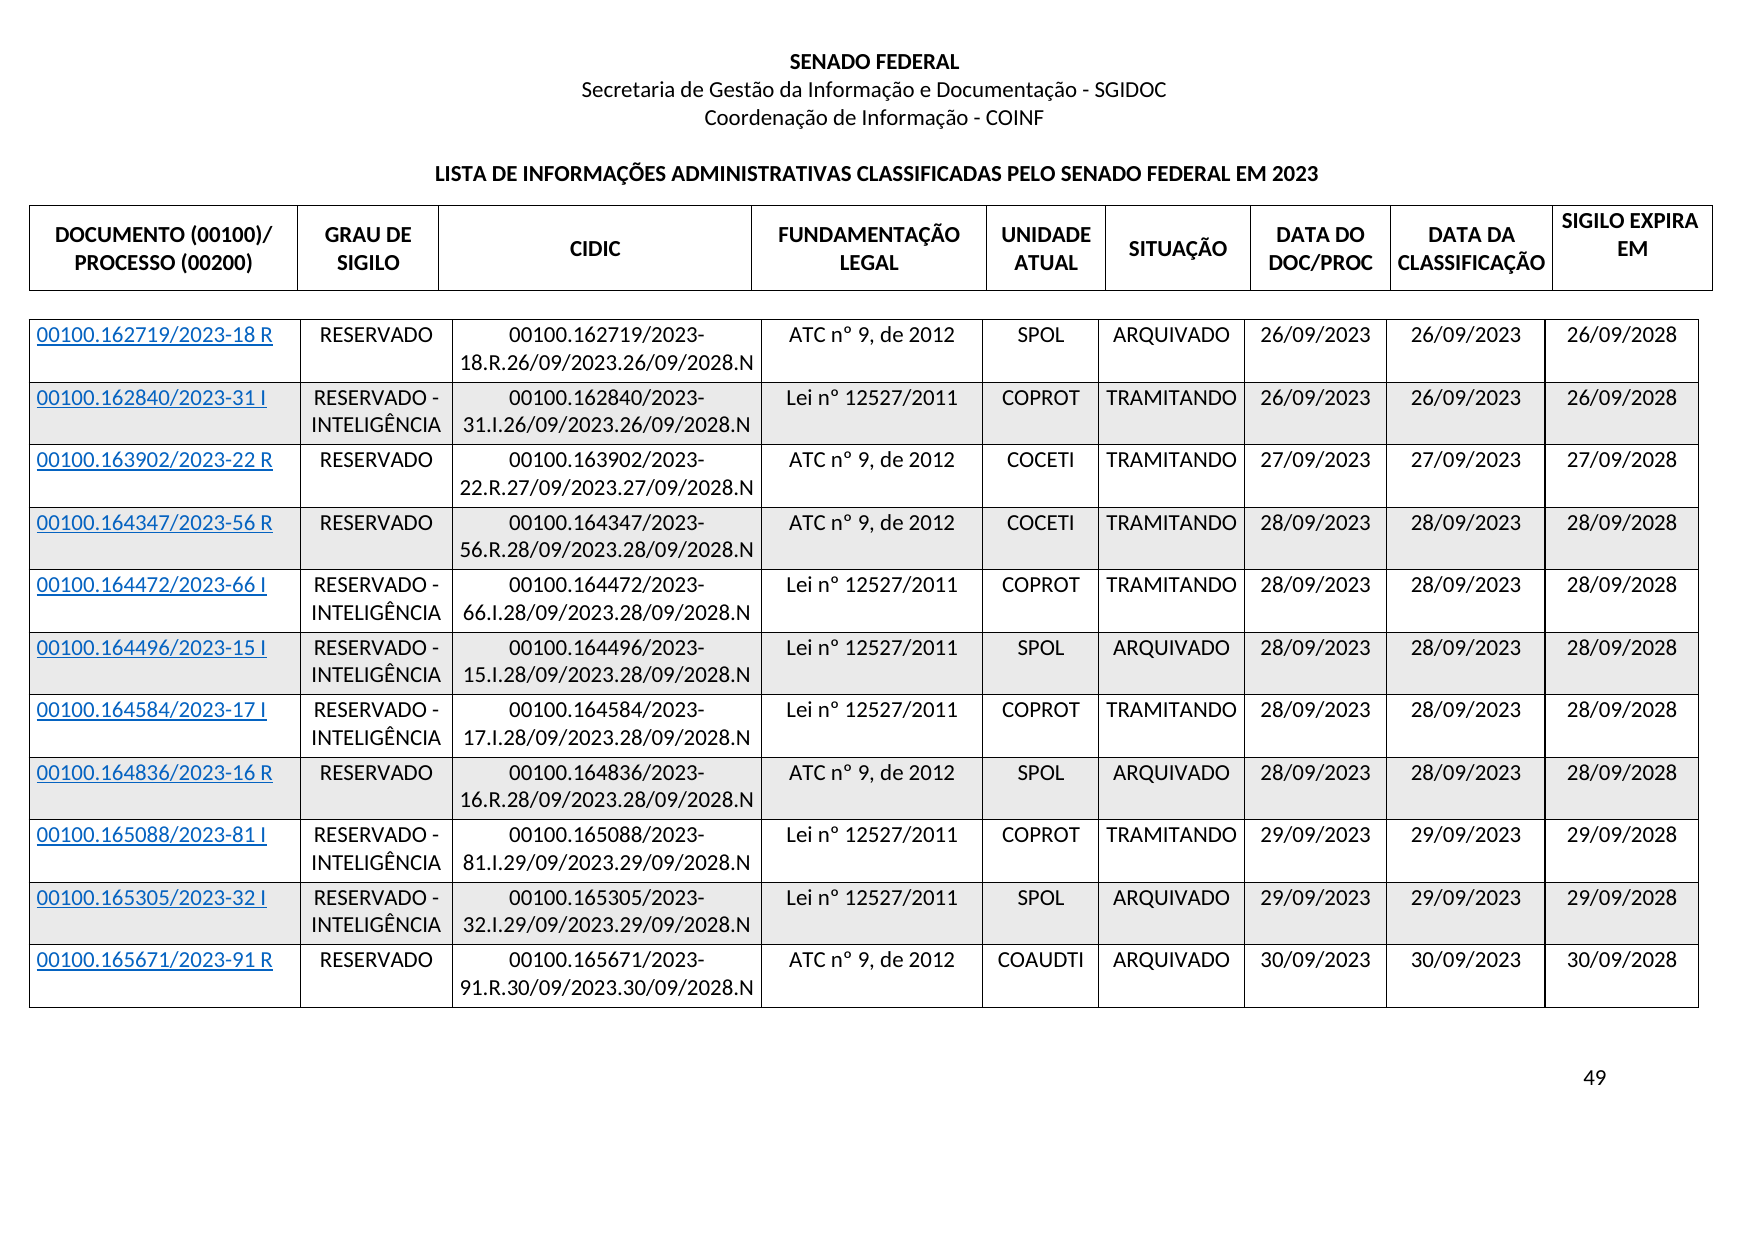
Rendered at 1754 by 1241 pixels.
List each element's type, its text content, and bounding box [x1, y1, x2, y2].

table_cell 00100.162719/2023-18.R.26/09/2023.26/09/2028.N [453, 320, 761, 382]
table_cell 29/09/2023 [1387, 820, 1544, 882]
table_cell 00100.162840/2023-31.I.26/09/2023.26/09/2028.N [453, 383, 761, 444]
table_cell Lei nº 12527/2011 [762, 820, 982, 882]
table_cell 28/09/2028 [1546, 758, 1698, 819]
table_cell SPOL [983, 758, 1098, 819]
table_cell 28/09/2023 [1245, 633, 1386, 694]
table_cell 00100.163902/2023-22.R.27/09/2023.27/09/2028.N [453, 445, 761, 507]
table_cell 29/09/2023 [1245, 820, 1386, 882]
table_cell 00100.163902/2023-22 R [30, 445, 300, 507]
table_cell RESERVADO - INTELIGÊNCIA [301, 883, 452, 944]
table_cell 00100.164472/2023-66 I [30, 570, 300, 632]
table_cell [1699, 757, 1713, 819]
table_cell SPOL [983, 633, 1098, 694]
table_cell RESERVADO - INTELIGÊNCIA [301, 383, 452, 444]
table_cell COPROT [983, 820, 1098, 882]
table_cell ARQUIVADO [1099, 945, 1244, 1007]
table_cell ATC nº 9, de 2012 [762, 945, 982, 1007]
table_cell 00100.165088/2023-81 I [30, 820, 300, 882]
table_cell 28/09/2023 [1245, 570, 1386, 632]
table_cell 00100.164347/2023-56.R.28/09/2023.28/09/2028.N [453, 508, 761, 569]
table_cell Lei nº 12527/2011 [762, 883, 982, 944]
table_cell ATC nº 9, de 2012 [762, 508, 982, 569]
table_cell SPOL [983, 320, 1098, 382]
table_cell 26/09/2023 [1387, 383, 1544, 444]
table_cell Lei nº 12527/2011 [762, 570, 982, 632]
table_cell [1699, 382, 1713, 444]
table_cell 28/09/2023 [1387, 633, 1544, 694]
table_cell 28/09/2028 [1546, 633, 1698, 694]
table_cell 29/09/2023 [1387, 883, 1544, 944]
table_cell 00100.164584/2023-17 I [30, 695, 300, 757]
table_cell COPROT [983, 570, 1098, 632]
table_cell COPROT [983, 383, 1098, 444]
table_cell 28/09/2023 [1245, 508, 1386, 569]
table_cell 00100.164496/2023-15 I [30, 633, 300, 694]
table_cell RESERVADO [301, 508, 452, 569]
table_cell [1699, 507, 1713, 569]
table_cell 30/09/2028 [1546, 945, 1698, 1007]
table_cell 00100.164836/2023-16 R [30, 758, 300, 819]
table_cell COPROT [983, 695, 1098, 757]
table_cell 00100.164836/2023-16.R.28/09/2023.28/09/2028.N [453, 758, 761, 819]
table_cell RESERVADO - INTELIGÊNCIA [301, 633, 452, 694]
table_cell 00100.164584/2023-17.I.28/09/2023.28/09/2028.N [453, 695, 761, 757]
table_cell 00100.164347/2023-56 R [30, 508, 300, 569]
table_cell RESERVADO [301, 758, 452, 819]
table_cell 00100.164496/2023-15.I.28/09/2023.28/09/2028.N [453, 633, 761, 694]
table_cell RESERVADO - INTELIGÊNCIA [301, 570, 452, 632]
table_cell RESERVADO [301, 320, 452, 382]
table_cell ATC nº 9, de 2012 [762, 320, 982, 382]
table_cell [1699, 632, 1713, 694]
table_cell 28/09/2023 [1245, 695, 1386, 757]
table_cell 26/09/2028 [1546, 383, 1698, 444]
table_cell 28/09/2023 [1245, 758, 1386, 819]
table_cell TRAMITANDO [1099, 508, 1244, 569]
table_cell RESERVADO [301, 445, 452, 507]
table_cell [1699, 694, 1713, 757]
table_cell 28/09/2023 [1387, 508, 1544, 569]
table_cell 00100.162840/2023-31 I [30, 383, 300, 444]
table_cell [1699, 569, 1713, 632]
table_cell 26/09/2023 [1245, 383, 1386, 444]
table_cell 29/09/2028 [1546, 820, 1698, 882]
table_cell RESERVADO - INTELIGÊNCIA [301, 695, 452, 757]
table_cell 28/09/2023 [1387, 570, 1544, 632]
table_cell ARQUIVADO [1099, 320, 1244, 382]
table_cell COCETI [983, 508, 1098, 569]
table_cell 00100.162719/2023-18 R [30, 320, 300, 382]
table_cell 29/09/2023 [1245, 883, 1386, 944]
table_cell TRAMITANDO [1099, 383, 1244, 444]
table_cell 27/09/2023 [1245, 445, 1386, 507]
table_cell 00100.165088/2023-81.I.29/09/2023.29/09/2028.N [453, 820, 761, 882]
table_cell TRAMITANDO [1099, 820, 1244, 882]
table_cell 28/09/2028 [1546, 508, 1698, 569]
table_cell Lei nº 12527/2011 [762, 633, 982, 694]
table_cell 00100.165671/2023-91.R.30/09/2023.30/09/2028.N [453, 945, 761, 1007]
table_cell TRAMITANDO [1099, 695, 1244, 757]
table_cell [1699, 819, 1713, 882]
table_cell TRAMITANDO [1099, 445, 1244, 507]
table_cell Lei nº 12527/2011 [762, 383, 982, 444]
table_cell [1699, 444, 1713, 507]
table_cell 30/09/2023 [1387, 945, 1544, 1007]
table_cell TRAMITANDO [1099, 570, 1244, 632]
table_cell 28/09/2028 [1546, 695, 1698, 757]
table_cell 26/09/2028 [1546, 320, 1698, 382]
table_cell COCETI [983, 445, 1098, 507]
table_cell 00100.165671/2023-91 R [30, 945, 300, 1007]
table_cell ATC nº 9, de 2012 [762, 445, 982, 507]
table_cell 27/09/2028 [1546, 445, 1698, 507]
table_cell 00100.165305/2023-32 I [30, 883, 300, 944]
table_cell [1699, 882, 1713, 944]
table_cell 29/09/2028 [1546, 883, 1698, 944]
table_cell RESERVADO - INTELIGÊNCIA [301, 820, 452, 882]
table_cell Lei nº 12527/2011 [762, 695, 982, 757]
table_cell [1699, 319, 1713, 382]
table_cell 28/09/2028 [1546, 570, 1698, 632]
table_cell 00100.164472/2023-66.I.28/09/2023.28/09/2028.N [453, 570, 761, 632]
table_cell 27/09/2023 [1387, 445, 1544, 507]
table_cell [1699, 944, 1713, 1007]
table_cell 26/09/2023 [1387, 320, 1544, 382]
table_cell 00100.165305/2023-32.I.29/09/2023.29/09/2028.N [453, 883, 761, 944]
table_cell RESERVADO [301, 945, 452, 1007]
table_cell ARQUIVADO [1099, 883, 1244, 944]
table_cell ARQUIVADO [1099, 633, 1244, 694]
table_cell 30/09/2023 [1245, 945, 1386, 1007]
table_cell COAUDTI [983, 945, 1098, 1007]
table_cell ATC nº 9, de 2012 [762, 758, 982, 819]
table_cell 28/09/2023 [1387, 758, 1544, 819]
table_cell SPOL [983, 883, 1098, 944]
table_cell 26/09/2023 [1245, 320, 1386, 382]
table_cell ARQUIVADO [1099, 758, 1244, 819]
table_cell 28/09/2023 [1387, 695, 1544, 757]
